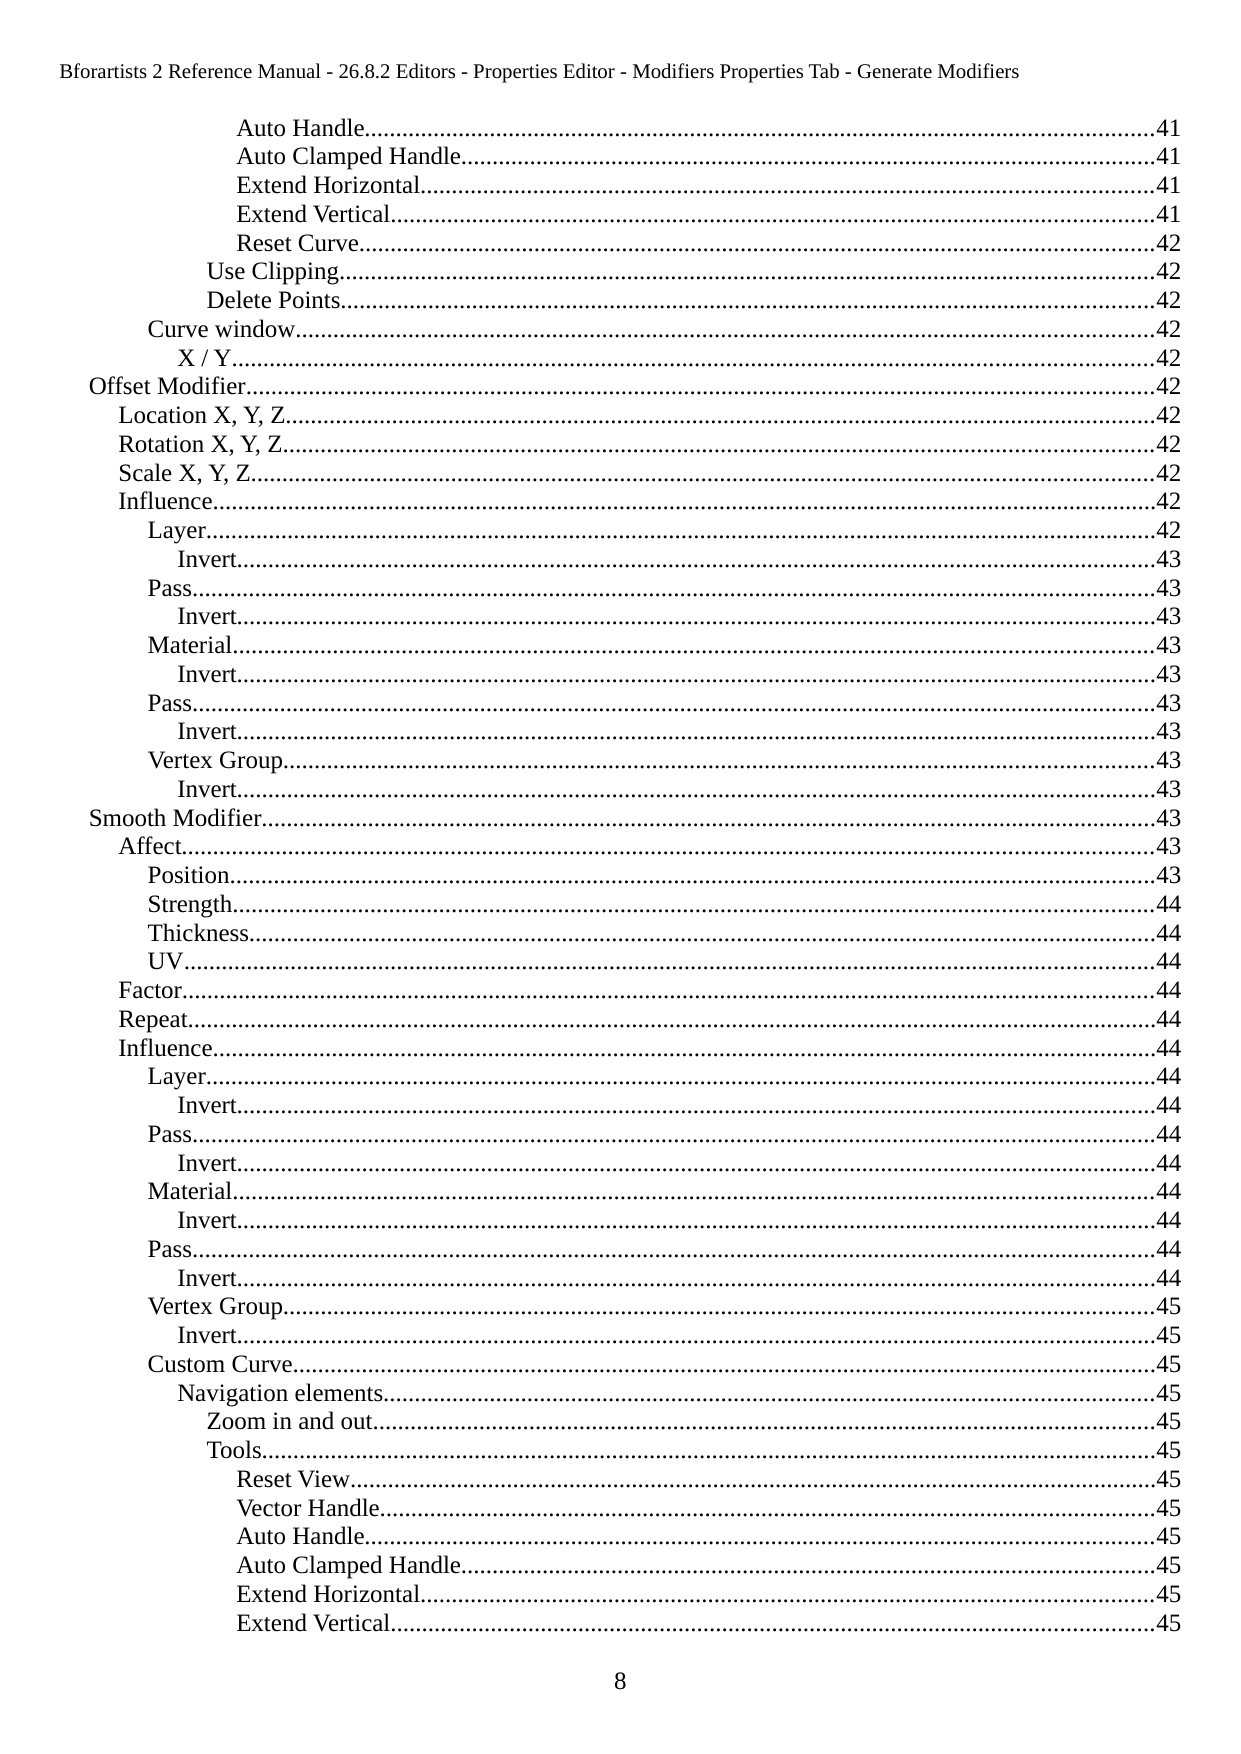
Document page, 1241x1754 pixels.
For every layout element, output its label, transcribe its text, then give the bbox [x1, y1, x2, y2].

text Pass 43 [147, 688, 1181, 716]
text Vector Handle 45 [236, 1493, 1181, 1521]
text Repeat 44 [118, 1004, 1181, 1033]
text Invert 43 [177, 716, 1181, 745]
text X / Y 42 [177, 343, 1181, 371]
text Extend Horizontal 41 [236, 170, 1181, 199]
text Extend Vertical 41 [236, 199, 1181, 228]
text Reset View 45 [236, 1464, 1181, 1493]
text Invert 44 [177, 1205, 1181, 1234]
text Strength 44 [147, 889, 1181, 918]
text Invert 43 [177, 601, 1181, 630]
text Scale X, Y, Z 42 [118, 458, 1181, 486]
text Invert 43 [177, 774, 1181, 803]
text Invert 44 [177, 1090, 1181, 1119]
text Zoom in and out 45 [206, 1406, 1181, 1435]
text Invert 43 [177, 659, 1181, 688]
text Factor 44 [118, 975, 1181, 1004]
text Affect 43 [118, 831, 1181, 860]
text Curve window 42 [147, 314, 1181, 343]
text Tools 45 [206, 1435, 1181, 1464]
text Layer 44 [147, 1061, 1181, 1090]
text Reset Curve 42 [236, 228, 1181, 256]
text Extend Horizontal 45 [236, 1579, 1181, 1608]
text Invert 44 [177, 1148, 1181, 1176]
text Influence 44 [118, 1033, 1181, 1061]
text Custom Curve 45 [147, 1349, 1181, 1378]
text Auto Clamped Handle 45 [236, 1550, 1181, 1579]
text Pass 44 [147, 1234, 1181, 1263]
text Extend Vertical 45 [236, 1608, 1181, 1636]
text Invert 43 [177, 544, 1181, 573]
text Auto Handle 41 [236, 113, 1181, 141]
text Material 43 [147, 630, 1181, 659]
text UV 44 [147, 946, 1181, 975]
text Location X, Y, Z 42 [118, 400, 1181, 429]
text Position 43 [147, 860, 1181, 889]
text Rotation X, Y, Z 42 [118, 429, 1181, 458]
text Smooth Modifier 43 [88, 803, 1181, 831]
text Invert 44 [177, 1263, 1181, 1291]
text Delete Points 42 [206, 285, 1181, 314]
text Layer 42 [147, 515, 1181, 544]
text Auto Clamped Handle 41 [236, 141, 1181, 170]
text Offset Modifier 42 [88, 371, 1181, 400]
text Invert 45 [177, 1320, 1181, 1349]
text Vertex Group 43 [147, 745, 1181, 774]
text Vertex Group 45 [147, 1291, 1181, 1320]
text Pass 44 [147, 1119, 1181, 1148]
text Thickness 44 [147, 918, 1181, 946]
text Auto Handle 45 [236, 1521, 1181, 1550]
text Navigation elements 45 [177, 1378, 1181, 1406]
text Material 44 [147, 1176, 1181, 1205]
text Pass 43 [147, 573, 1181, 601]
text Use Clipping 42 [206, 256, 1181, 285]
text Influence 42 [118, 486, 1181, 515]
